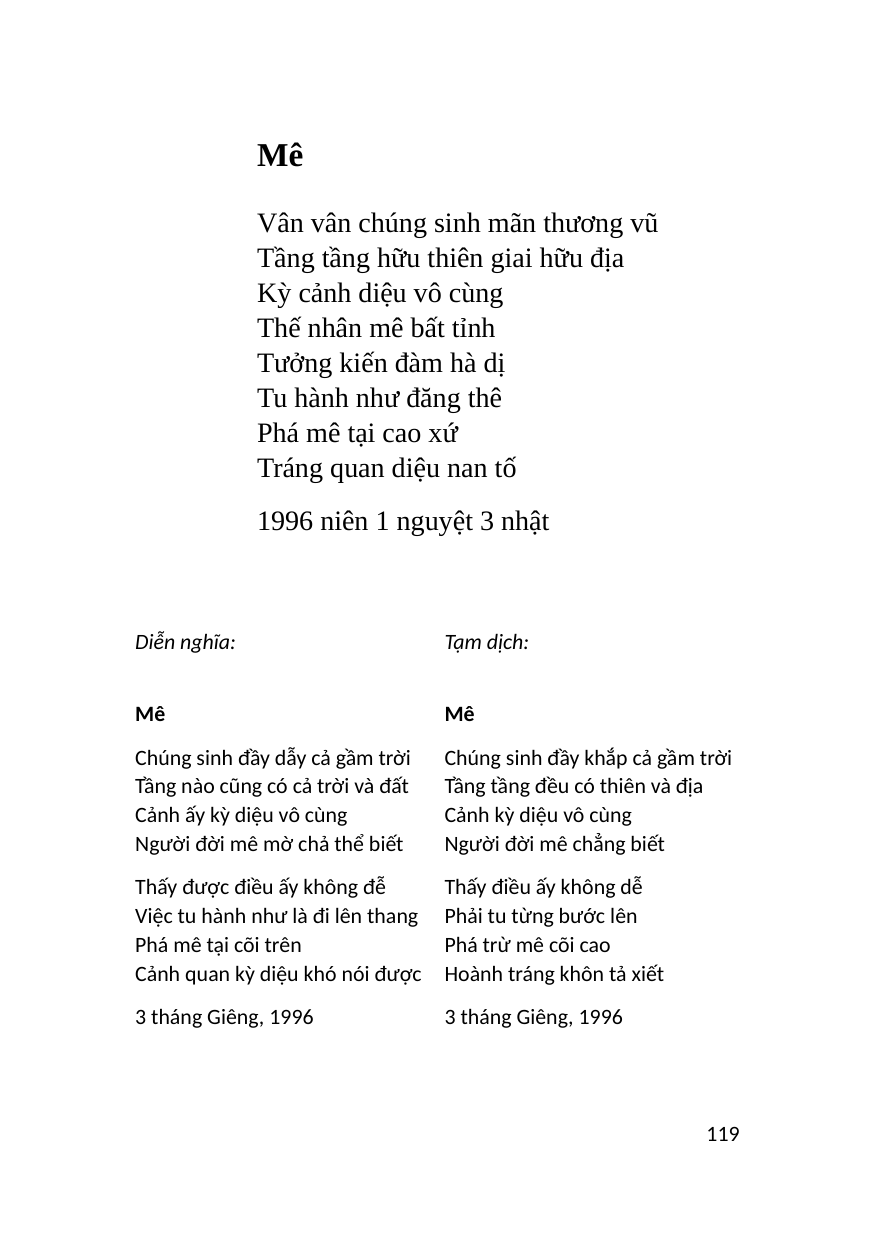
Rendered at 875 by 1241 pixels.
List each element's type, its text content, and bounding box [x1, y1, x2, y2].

text Vân vân chúng sinh mãn thương vũ Tầng tầng hữu thiên giai hữu địa Kỳ cảnh diệu vô cùng Thế nhân mê bất tỉnh Tưởng kiến đàm hà dị Tu hành như đăng thê Phá mê tại cao xứ Tráng quan diệu nan tố [257, 206, 739, 483]
text Chúng sinh đầy dẫy cả gầm trời Chúng sinh đầy khắp cả gầm trời Tầng nào cũng có cả trời và đất Tầng tầng đều có thiên và địa Cảnh ấy kỳ diệu vô cùng Cảnh kỳ diệu vô cùng Người đời mê mờ chả thể biết Người đời mê chẳng biết [135, 744, 739, 857]
text 3 tháng Giêng, 1996 3 tháng Giêng, 1996 [135, 1003, 739, 1030]
text Mê Mê [135, 672, 739, 727]
text 1996 niên 1 nguyệt 3 nhật [257, 503, 739, 536]
subtitle Mê [257, 135, 739, 173]
text Diễn nghĩa: Tạm dịch: [135, 600, 739, 655]
text Thấy được điều ấy không đễ Thấy điều ấy không dễ Việc tu hành như là đi lên thang Phải tu từng bước lên Phá mê tại cõi trên Phá trừ mê cõi cao Cảnh quan kỳ diệu khó nói được Hoành tráng khôn tả xiết [135, 873, 739, 986]
